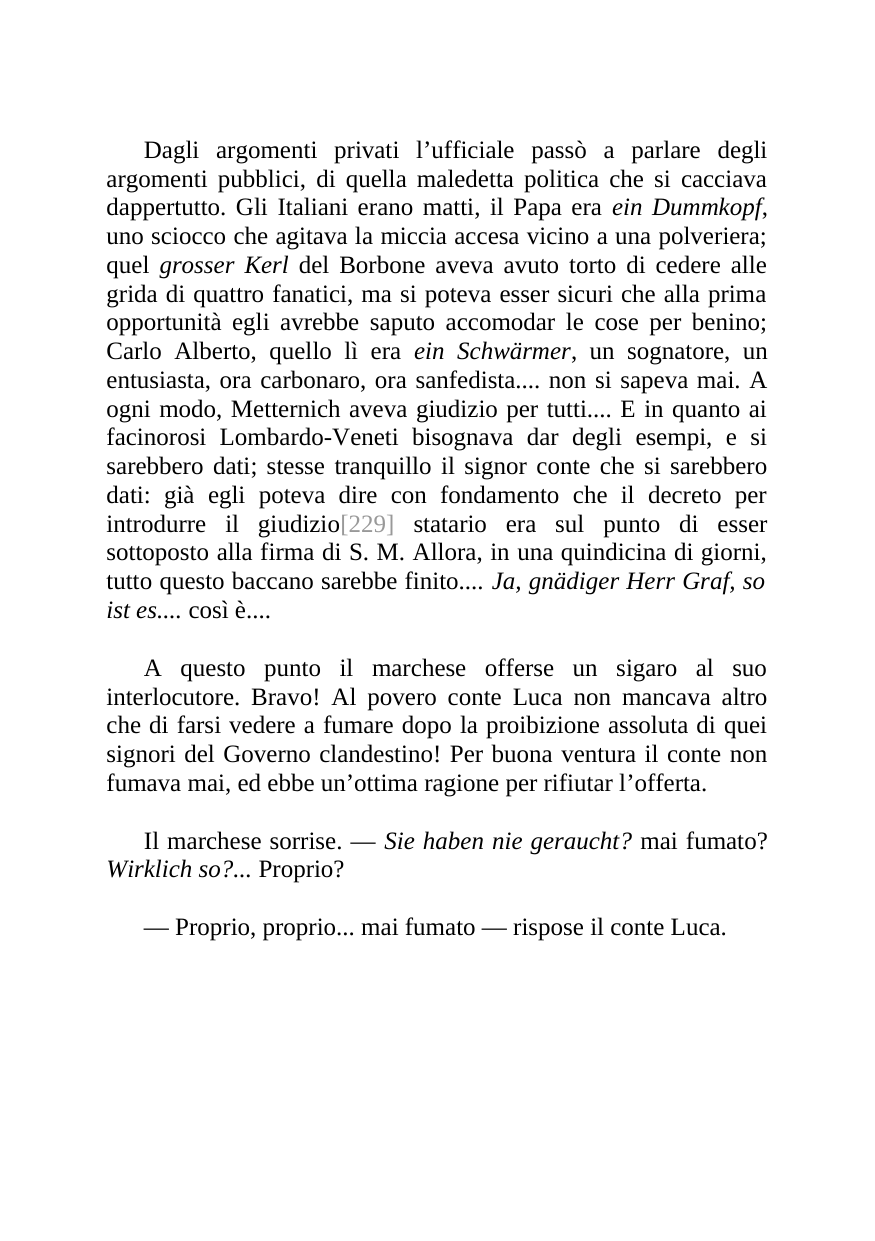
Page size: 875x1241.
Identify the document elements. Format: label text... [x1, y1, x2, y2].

text Il marchese sorrise. — Sie haben nie geraucht? mai fumato? Wirklich so?... Proprio? [106, 826, 768, 883]
text A questo punto il marchese offerse un sigaro al suo interlocutore. Bravo! Al povero conte Luca non mancava altro che di farsi vedere a fumare dopo la proibizione assoluta di quei signori del Governo clandestino! Per buona ventura il conte non fumava mai, ed ebbe un’ottima ragione per rifiutar l’offerta. [106, 653, 768, 797]
text — Proprio, proprio... mai fumato — rispose il conte Luca. [106, 912, 768, 941]
text Dagli argomenti privati l’ufficiale passò a parlare degli argomenti pubblici, di quella maledetta politica che si cacciava dappertutto. Gli Italiani erano matti, il Papa era ein Dummkopf, uno sciocco che agitava la miccia accesa vicino a una polveriera; quel grosser Kerl del Borbone aveva avuto torto di cedere alle grida di quattro fanatici, ma si poteva esser sicuri che alla prima opportunità egli avrebbe saputo accomodar le cose per benino; Carlo Alberto, quello lì era ein Schwärmer, un sognatore, un entusiasta, ora carbonaro, ora sanfedista.... non si sapeva mai. A ogni modo, Metternich aveva giudizio per tutti.... E in quanto ai facinorosi Lombardo-Veneti bisognava dar degli esempi, e si sarebbero dati; stesse tranquillo il signor conte che si sarebbero dati: già egli poteva dire con fondamento che il decreto per introdurre il giudizio[229] statario era sul punto di esser sottoposto alla firma di S. M. Allora, in una quindicina di giorni, tutto questo baccano sarebbe finito.... Ja, gnädiger Herr Graf, so ist es.... così è.... [106, 135, 768, 624]
